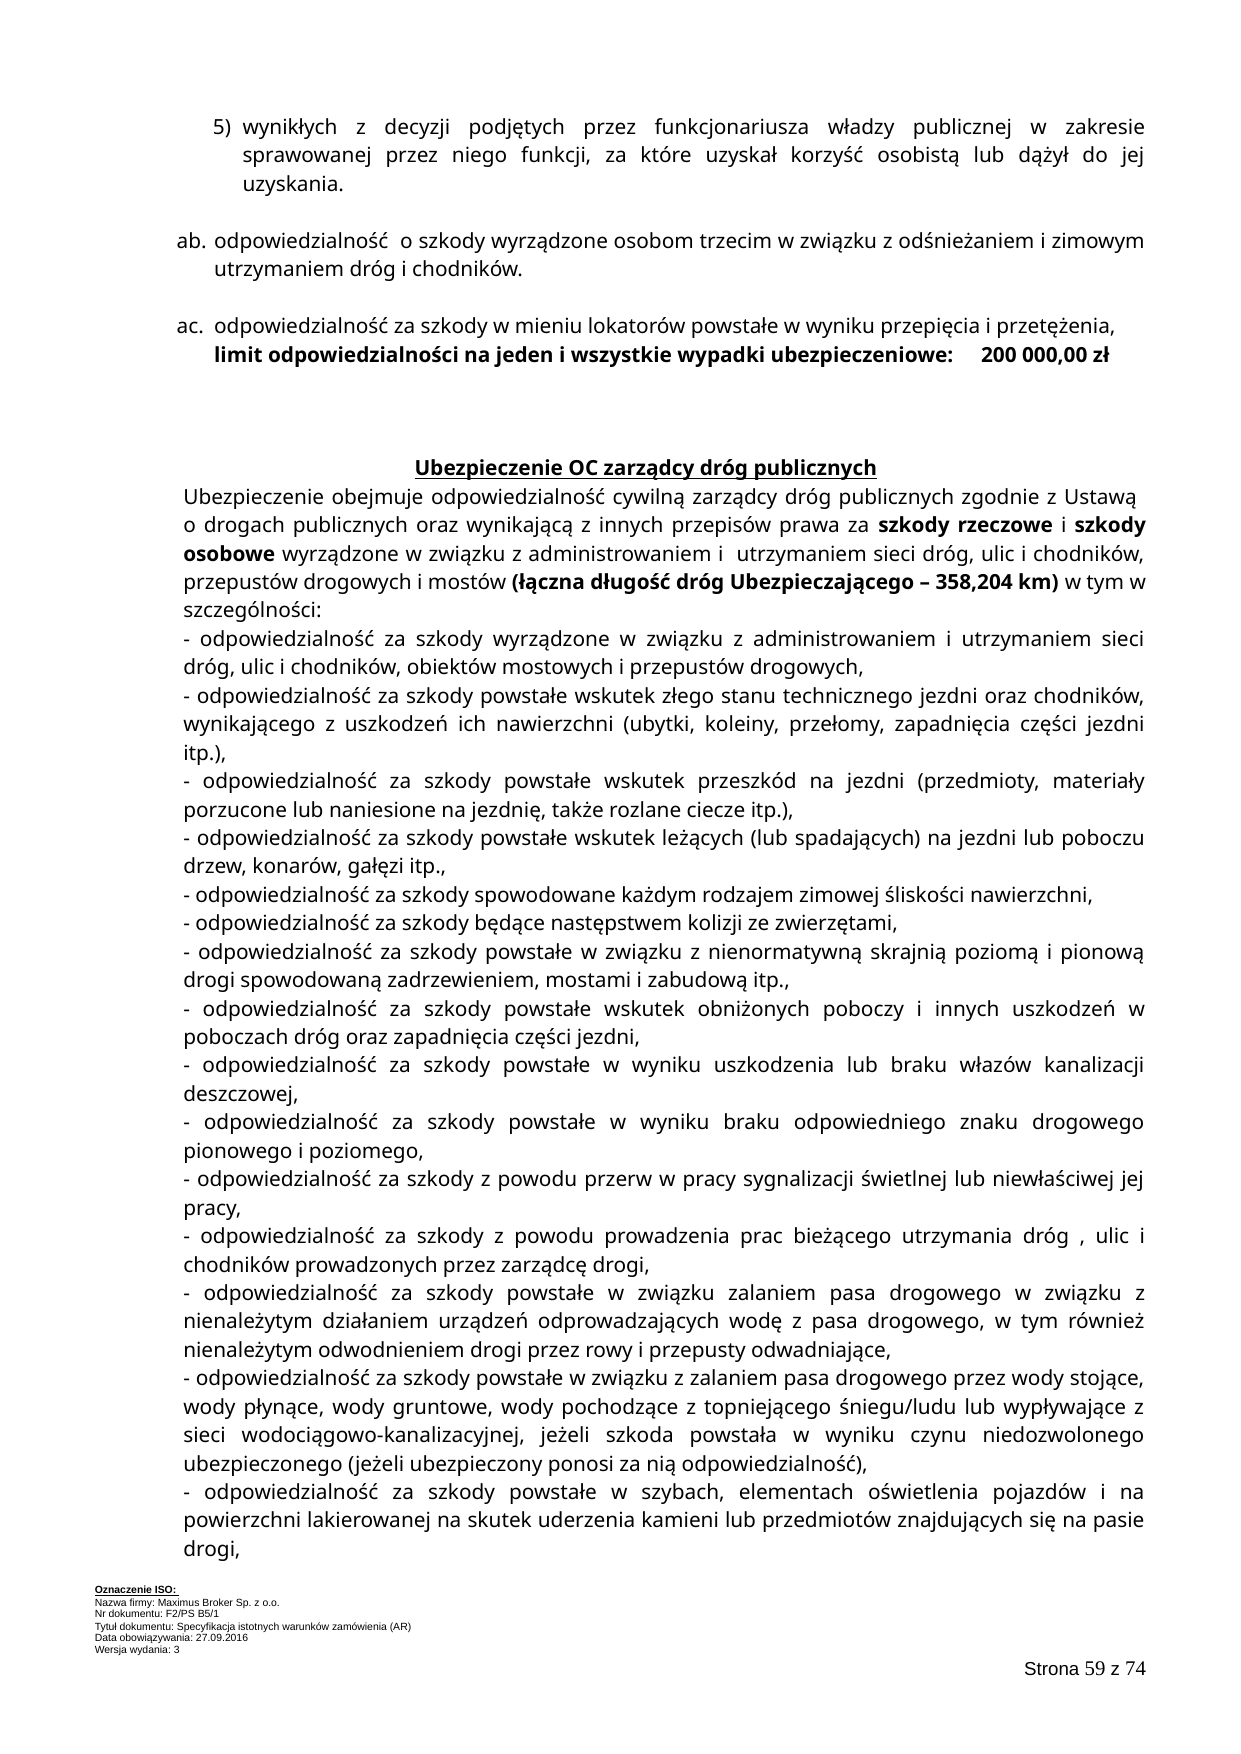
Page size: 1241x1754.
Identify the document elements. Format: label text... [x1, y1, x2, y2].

text - odpowiedzialność za szkody spowodowane każdym rodzajem zimowej śliskości nawierzchni, [183, 880, 1146, 908]
text - odpowiedzialność za szkody powstałe w związku z nienormatywną skrajnią poziomą i pionową drogi spowodowaną zadrzewieniem, mostami i zabudową itp., [183, 937, 1146, 994]
text - odpowiedzialność za szkody z powodu prowadzenia prac bieżącego utrzymania dróg , ulic i chodników prowadzonych przez zarządcę drogi, [183, 1221, 1146, 1278]
text - odpowiedzialność za szkody powstałe w związku z zalaniem pasa drogowego przez wody stojące, wody płynące, wody gruntowe, wody pochodzące z topniejącego śniegu/ludu lub wypływające z sieci wodociągowo-kanalizacyjnej, jeżeli szkoda powstała w wyniku czynu niedozwolonego ubezpieczonego (jeżeli ubezpieczony ponosi za nią odpowiedzialność), [183, 1363, 1146, 1477]
text - odpowiedzialność za szkody powstałe w wyniku uszkodzenia lub braku włazów kanalizacji deszczowej, [183, 1051, 1146, 1107]
text - odpowiedzialność za szkody powstałe w wyniku braku odpowiedniego znaku drogowego pionowego i poziomego, [183, 1107, 1146, 1164]
list odpowiedzialność za szkody w mieniu lokatorów powstałe w wyniku przepięcia i przetężenia, [176, 311, 1146, 340]
text - odpowiedzialność za szkody powstałe wskutek złego stanu technicznego jezdni oraz chodników, wynikającego z uszkodzeń ich nawierzchni (ubytki, koleiny, przełomy, zapadnięcia części jezdni itp.), [183, 681, 1146, 766]
text - odpowiedzialność za szkody wyrządzone w związku z administrowaniem i utrzymaniem sieci dróg, ulic i chodników, obiektów mostowych i przepustów drogowych, [183, 624, 1146, 681]
text - odpowiedzialność za szkody powstałe wskutek przeszkód na jezdni (przedmioty, materiały porzucone lub naniesione na jezdnię, także rozlane ciecze itp.), [183, 766, 1146, 823]
list wynikłych z decyzji podjętych przez funkcjonariusza władzy publicznej w zakresie sprawowanej przez niego funkcji, za które uzyskał korzyść osobistą lub dążył do jej uzyskania. [213, 112, 1146, 197]
text Ubezpieczenie OC zarządcy dróg publicznych [146, 453, 1146, 482]
text - odpowiedzialność za szkody powstałe wskutek obniżonych poboczy i innych uszkodzeń w poboczach dróg oraz zapadnięcia części jezdni, [183, 994, 1146, 1051]
text - odpowiedzialność za szkody powstałe w związku zalaniem pasa drogowego w związku z nienależytym działaniem urządzeń odprowadzających wodę z pasa drogowego, w tym również nienależytym odwodnieniem drogi przez rowy i przepusty odwadniające, [183, 1278, 1146, 1363]
text - odpowiedzialność za szkody powstałe w szybach, elementach oświetlenia pojazdów i na powierzchni lakierowanej na skutek uderzenia kamieni lub przedmiotów znajdujących się na pasie drogi, [183, 1477, 1146, 1562]
text - odpowiedzialność za szkody będące następstwem kolizji ze zwierzętami, [183, 908, 1146, 937]
text - odpowiedzialność za szkody z powodu przerw w pracy sygnalizacji świetlnej lub niewłaściwej jej pracy, [183, 1164, 1146, 1221]
text Ubezpieczenie obejmuje odpowiedzialność cywilną zarządcy dróg publicznych zgodnie z Ustawą o drogach publicznych oraz wynikającą z innych przepisów prawa za szkody rzeczowe i szkody osobowe wyrządzone w związku z administrowaniem i utrzymaniem sieci dróg, ulic i chodników, przepustów drogowych i mostów (łączna długość dróg Ubezpieczającego – 358,204 km) w tym w szczególności: [183, 482, 1146, 624]
list odpowiedzialność o szkody wyrządzone osobom trzecim w związku z odśnieżaniem i zimowym utrzymaniem dróg i chodników. [176, 226, 1146, 283]
list limit odpowiedzialności na jeden i wszystkie wypadki ubezpieczeniowe: 200 000,00 zł [214, 340, 1146, 368]
text - odpowiedzialność za szkody powstałe wskutek leżących (lub spadających) na jezdni lub poboczu drzew, konarów, gałęzi itp., [183, 823, 1146, 880]
